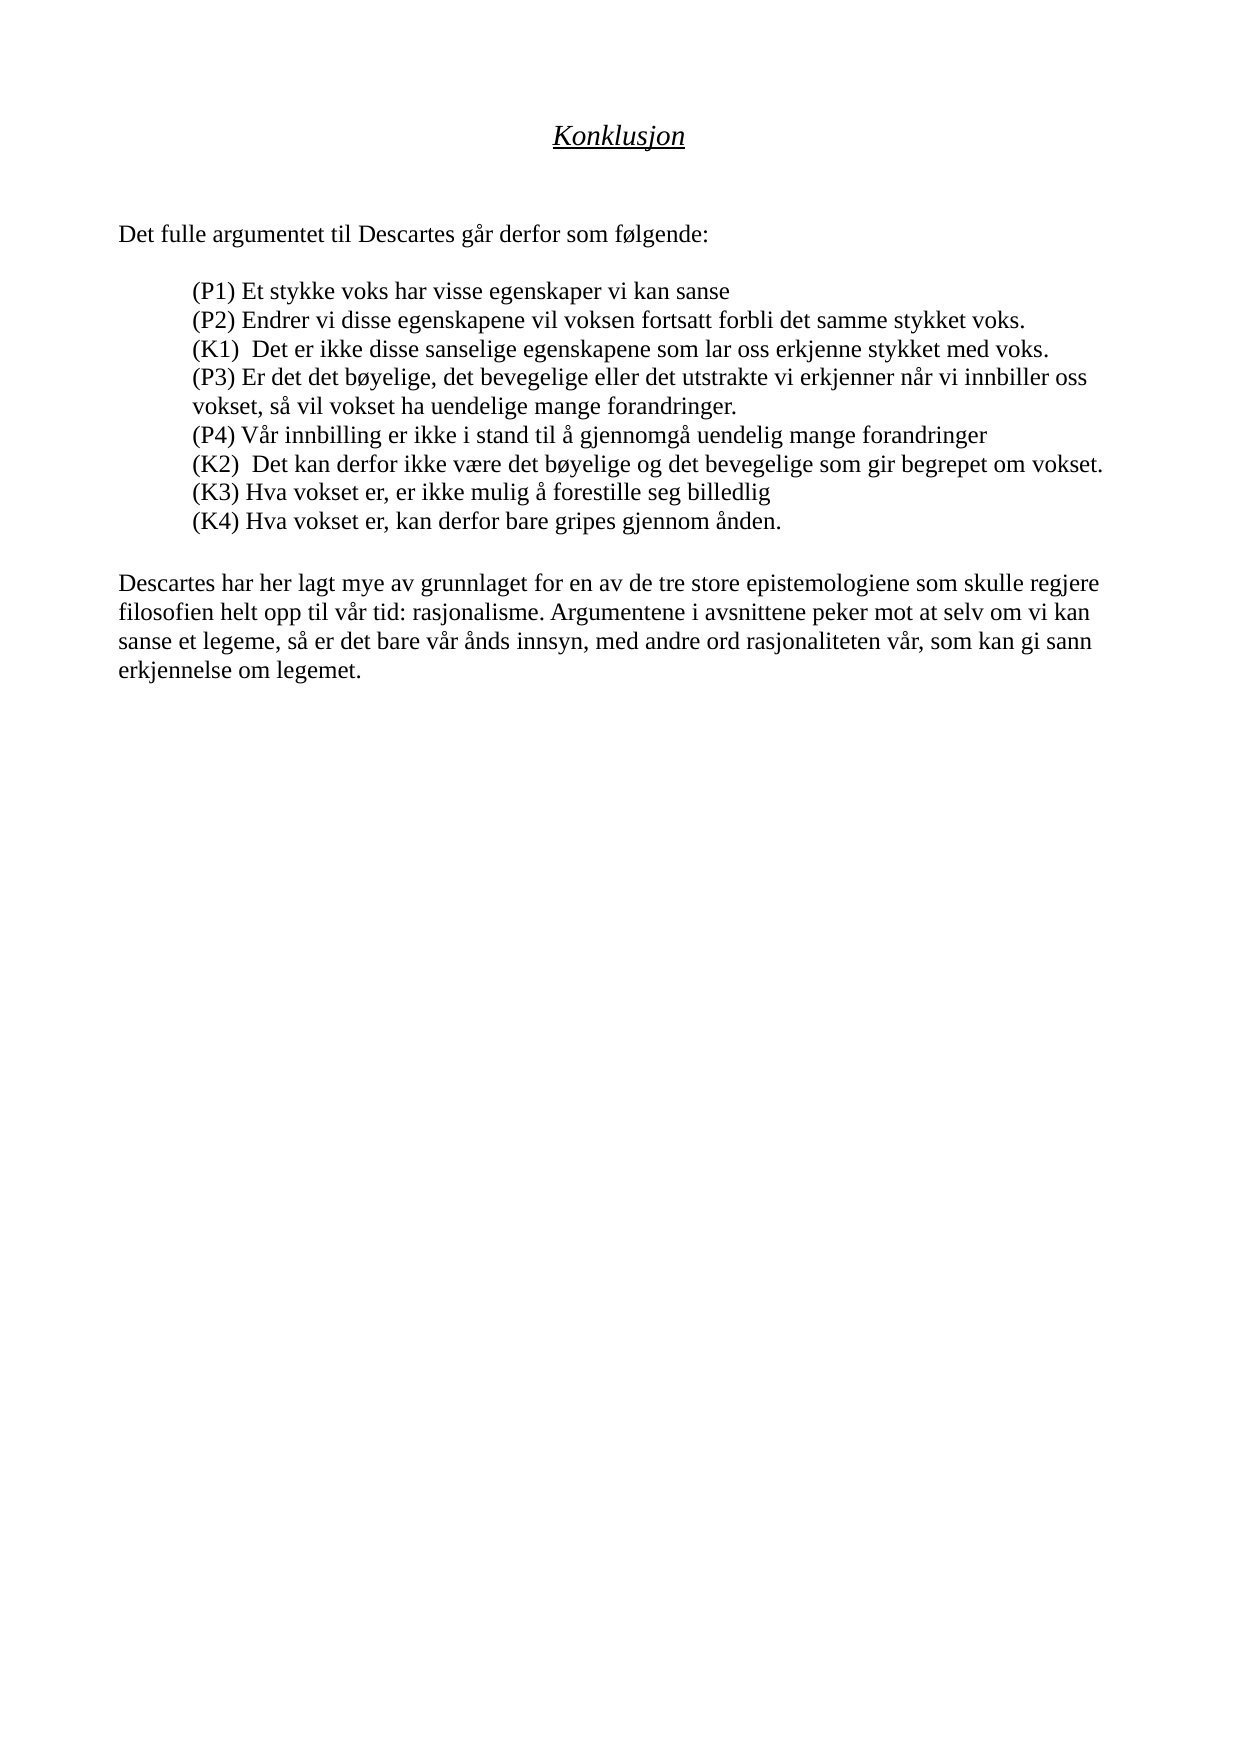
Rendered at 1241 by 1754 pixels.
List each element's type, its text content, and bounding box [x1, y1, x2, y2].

text (K3) Hva vokset er, er ikke mulig å forestille seg billedlig [118, 477, 1122, 506]
text (K4) Hva vokset er, kan derfor bare gripes gjennom ånden. [118, 506, 1122, 535]
text Det fulle argumentet til Descartes går derfor som følgende: [118, 219, 1122, 247]
text Descartes har her lagt mye av grunnlaget for en av de tre store epistemologiene som skulle regjere filosofien helt opp til vår tid: rasjonalisme. Argumentene i avsnittene peker mot at selv om vi kan sanse et legeme, så er det bare vår ånds innsyn, med andre ord rasjonaliteten vår, som kan gi sann erkjennelse om legemet. [118, 568, 1122, 683]
text Konklusjon [118, 118, 1122, 152]
text (P4) Vår innbilling er ikke i stand til å gjennomgå uendelig mange forandringer [192, 420, 1122, 449]
text (P2) Endrer vi disse egenskapene vil voksen fortsatt forbli det samme stykket voks. [192, 305, 1122, 334]
text (P1) Et stykke voks har visse egenskaper vi kan sanse [192, 276, 1122, 305]
text (P3) Er det det bøyelige, det bevegelige eller det utstrakte vi erkjenner når vi innbiller oss vokset, så vil vokset ha uendelige mange forandringer. [192, 362, 1122, 420]
text (K2) Det kan derfor ikke være det bøyelige og det bevegelige som gir begrepet om vokset. [192, 449, 1122, 477]
text (K1) Det er ikke disse sanselige egenskapene som lar oss erkjenne stykket med voks. [192, 334, 1122, 362]
